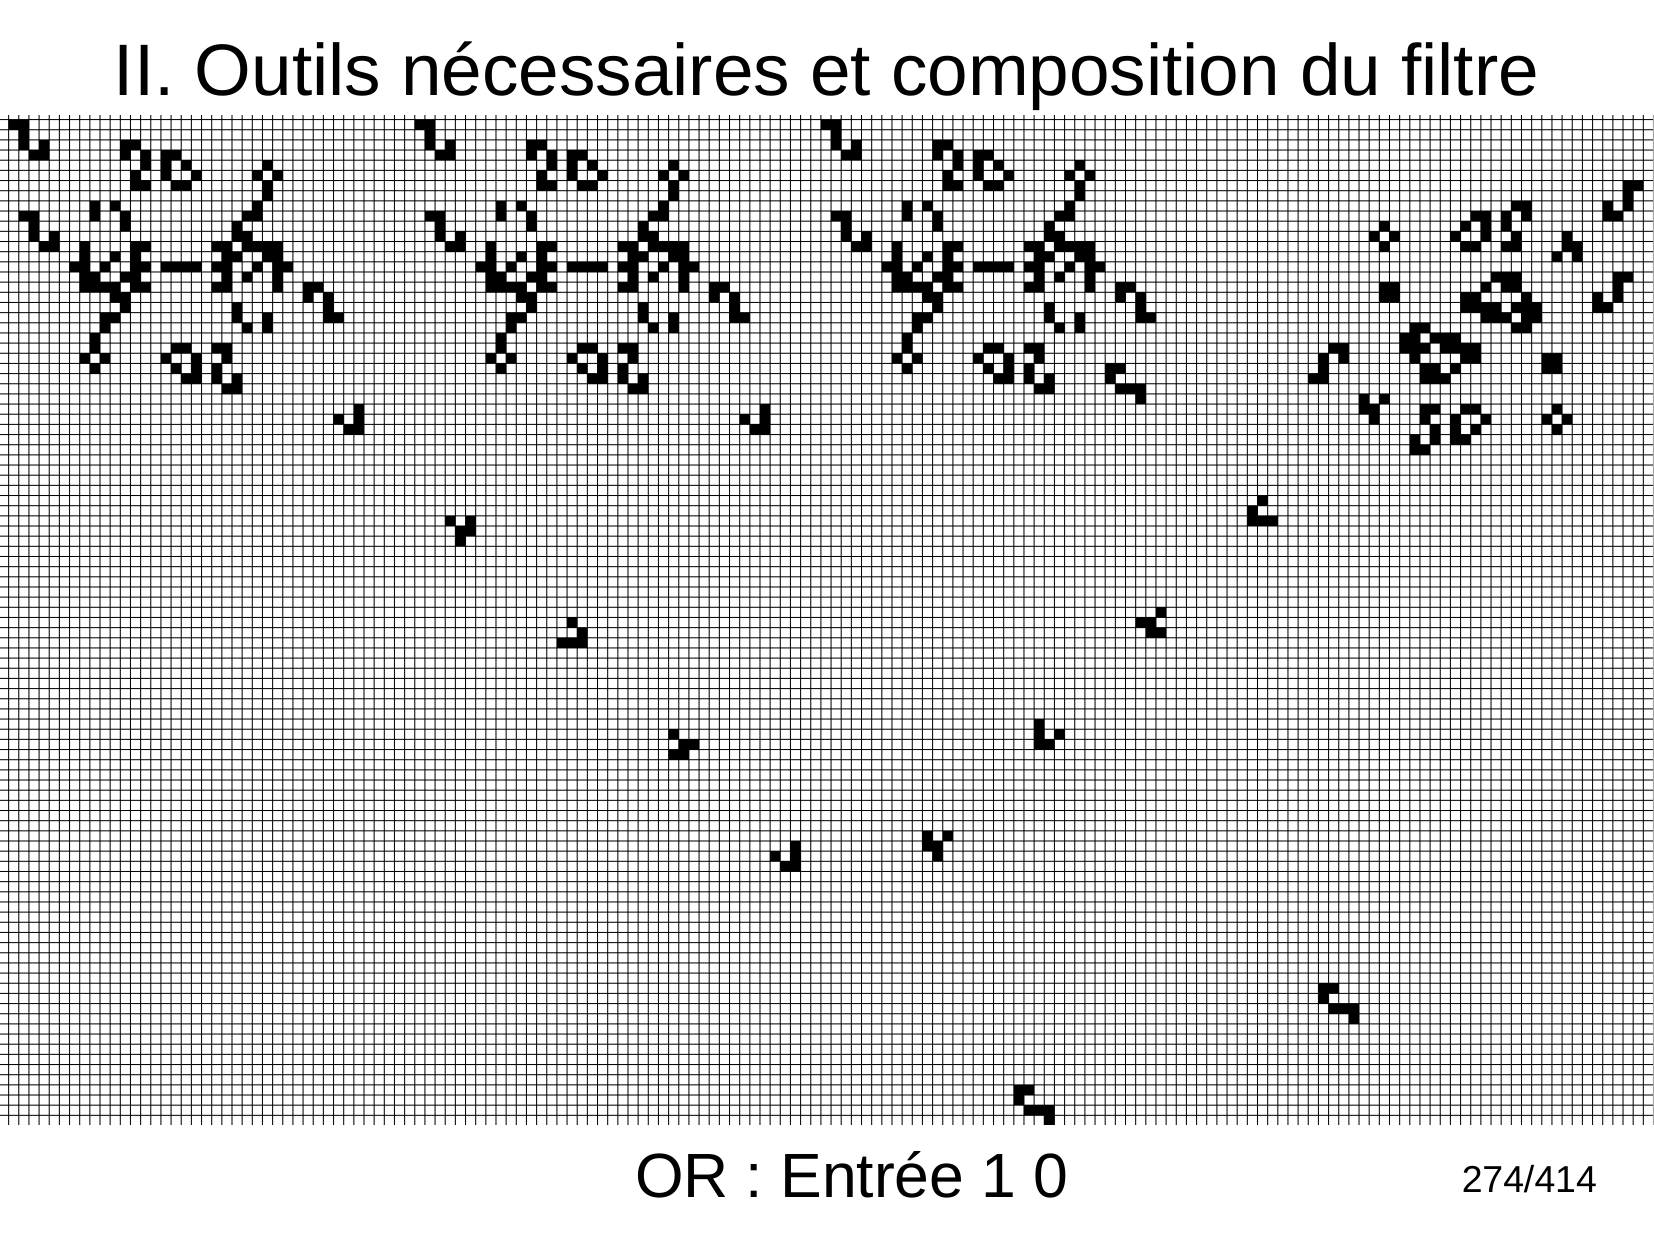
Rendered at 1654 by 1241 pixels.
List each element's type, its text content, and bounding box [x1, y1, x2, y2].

title II. Outils nécessaires et composition du filtre [82, 0, 1572, 174]
picture [0, 115, 1654, 1125]
text_box <number>/414 [1447, 1151, 1654, 1209]
text_box OR : Entrée 1 0 [620, 1133, 1084, 1219]
